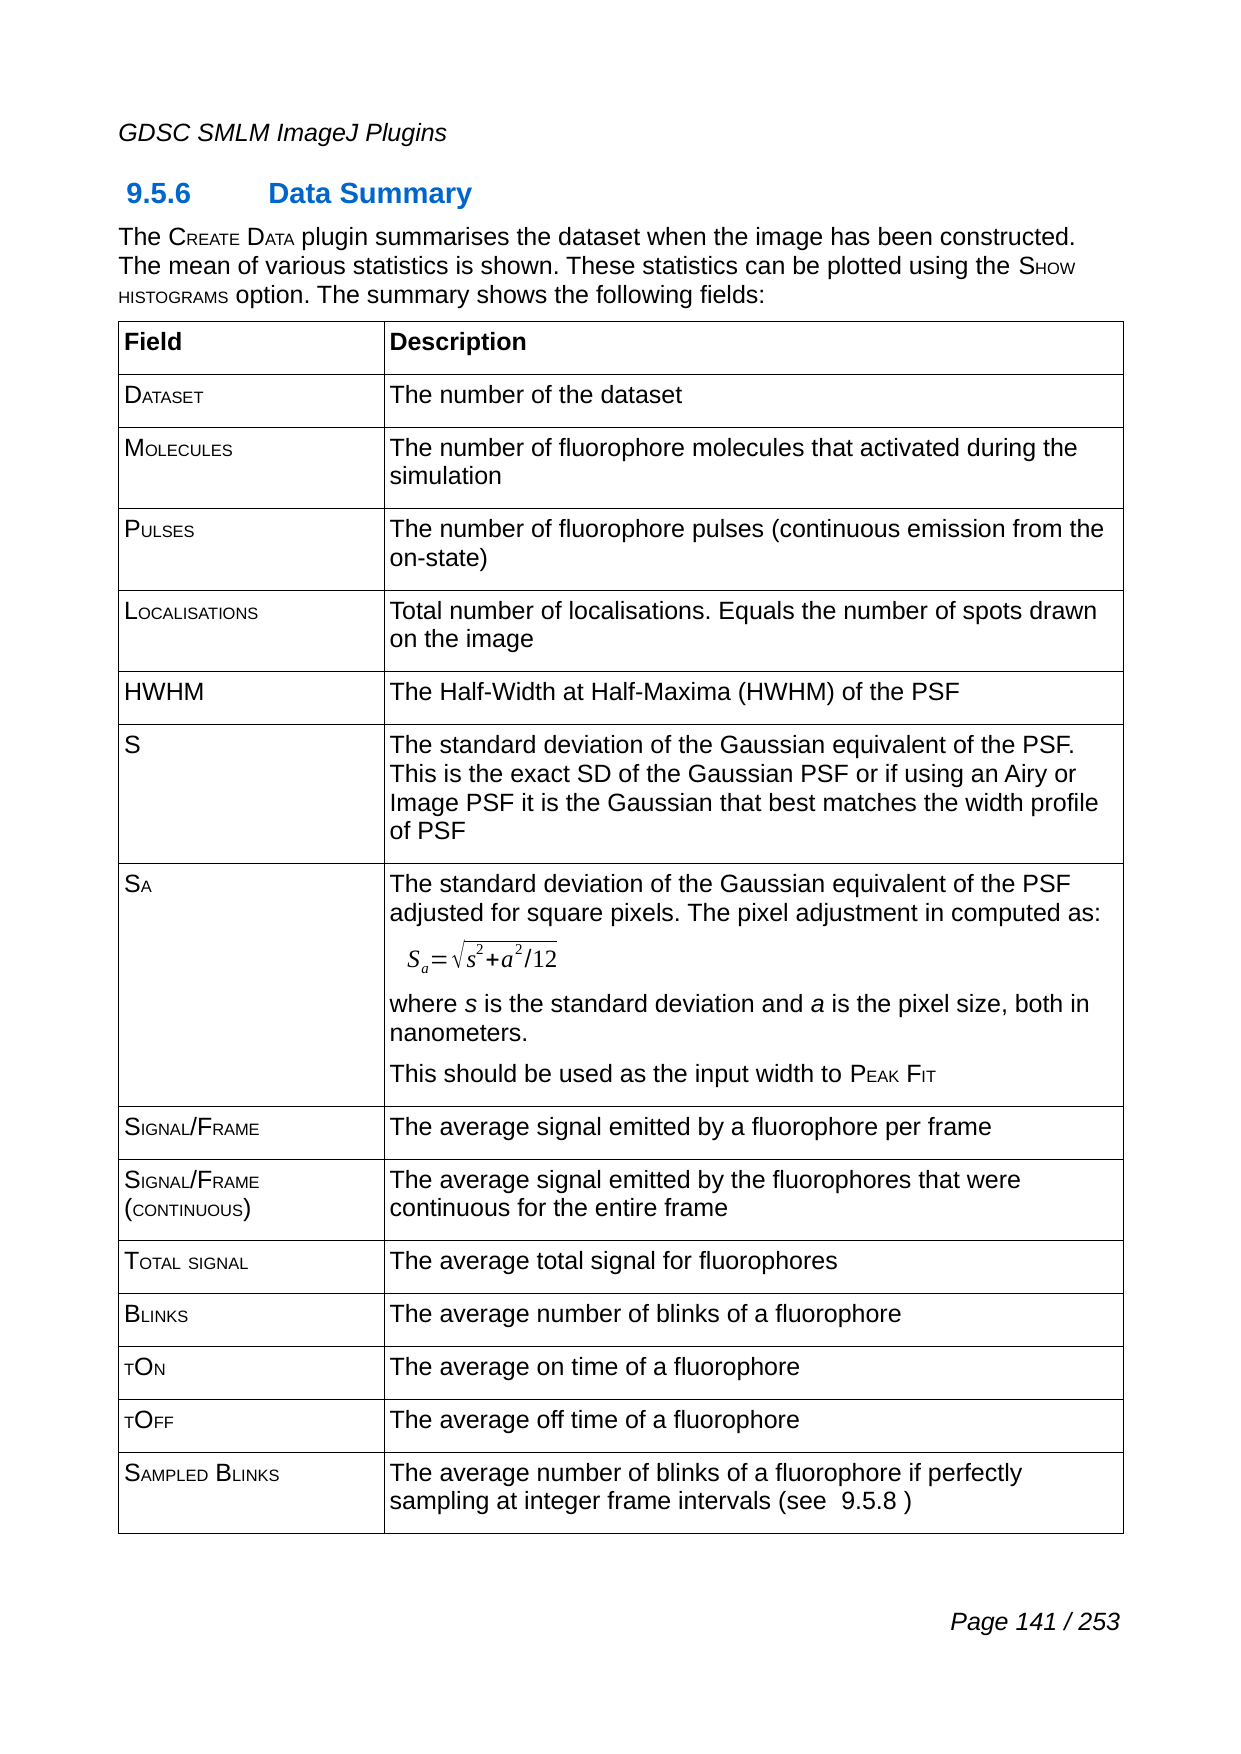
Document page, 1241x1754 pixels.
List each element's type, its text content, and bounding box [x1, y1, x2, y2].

table_cell The average on time of a fluorophore [385, 1347, 1123, 1399]
table_cell tOn [119, 1347, 384, 1399]
table_cell Pulses [119, 509, 384, 590]
table_cell The average total signal for fluorophores [385, 1241, 1123, 1293]
table_cell The Half-Width at Half-Maxima (HWHM) of the PSF [385, 672, 1123, 724]
table_cell Dataset [119, 375, 384, 427]
table_cell Signal/Frame (continuous) [119, 1160, 384, 1240]
table_cell HWHM [119, 672, 384, 724]
text The Create Data plugin summarises the dataset when the image has been constructed. The mean of various statistics is shown. These statistics can be plotted using the Show histograms option. The summary shows the following fields: [118, 222, 1122, 309]
table_cell The average signal emitted by the fluorophores that were continuous for the entire frame [385, 1160, 1123, 1240]
table_header Description [385, 322, 1123, 374]
table_cell Sampled Blinks [119, 1453, 384, 1533]
table_cell The standard deviation of the Gaussian equivalent of the PSF. This is the exact SD of the Gaussian PSF or if using an Airy or Image PSF it is the Gaussian that best matches the width profile of PSF [385, 725, 1123, 863]
table_cell tOff [119, 1400, 384, 1452]
table_cell The number of fluorophore molecules that activated during the simulation [385, 428, 1123, 508]
table_cell S [119, 725, 384, 863]
table_cell The average number of blinks of a fluorophore if perfectly sampling at integer frame intervals (see 9.5.8) [385, 1453, 1123, 1533]
table_cell The number of fluorophore pulses (continuous emission from the on-state) [385, 509, 1123, 590]
table_cell The number of the dataset [385, 375, 1123, 427]
table_cell Sa [119, 864, 384, 1106]
subtitle Data Summary [118, 176, 1122, 210]
table_cell Total number of localisations. Equals the number of spots drawn on the image [385, 591, 1123, 671]
table_cell Localisations [119, 591, 384, 671]
table_cell Molecules [119, 428, 384, 508]
table_cell Signal/Frame [119, 1107, 384, 1159]
table_cell The average signal emitted by a fluorophore per frame [385, 1107, 1123, 1159]
table_cell The average off time of a fluorophore [385, 1400, 1123, 1452]
table_cell Total signal [119, 1241, 384, 1293]
table_cell Blinks [119, 1294, 384, 1346]
table_header Field [119, 322, 384, 374]
table_cell The average number of blinks of a fluorophore [385, 1294, 1123, 1346]
table_cell The standard deviation of the Gaussian equivalent of the PSF adjusted for square pixels. The pixel adjustment in computed as: where s is the standard deviation and a is the pixel size, both in nanometers. This should be used as the input width to Peak Fit [385, 864, 1123, 1106]
